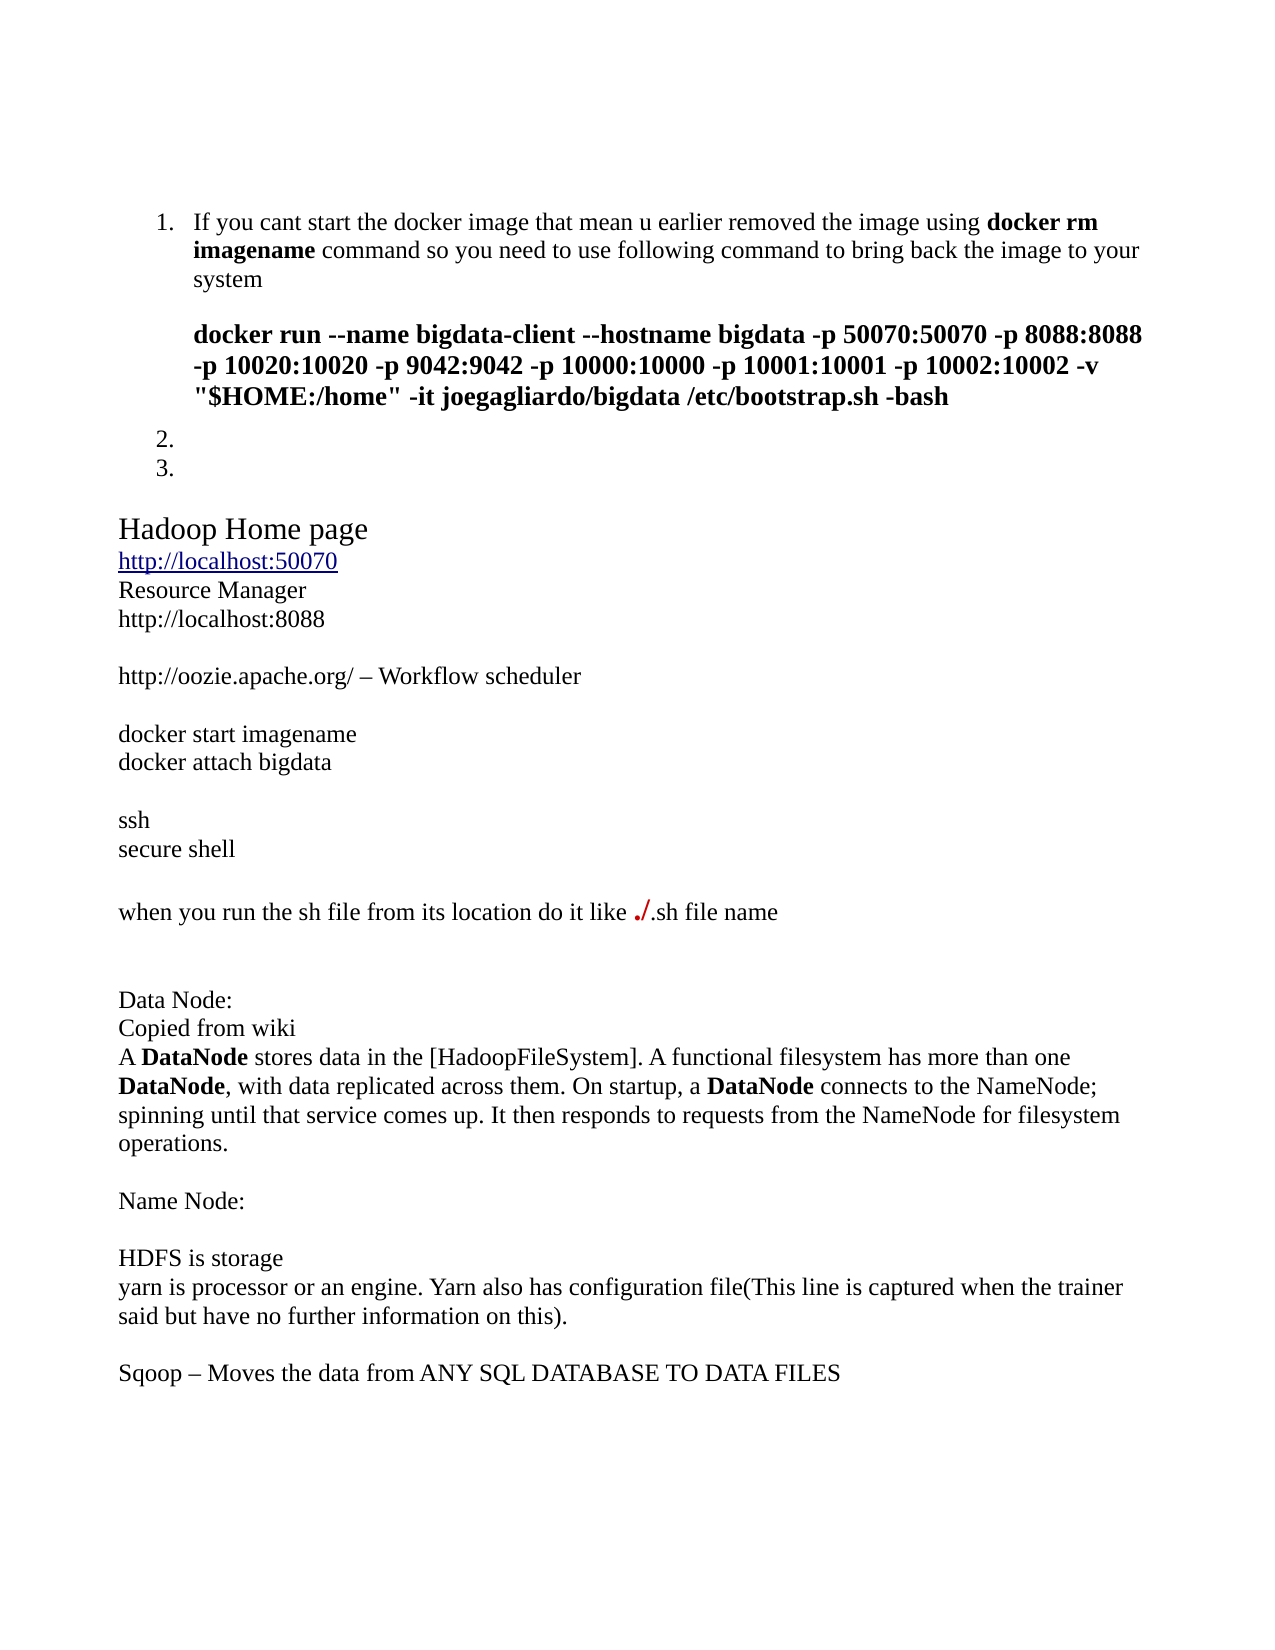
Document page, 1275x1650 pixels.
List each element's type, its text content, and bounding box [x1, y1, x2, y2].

text Name Node: [118, 1186, 1157, 1215]
list If you cant start the docker image that mean u earlier removed the image using docker rm imagename command so you need to use following command to bring back the image to your system [156, 207, 1157, 293]
text HDFS is storage [118, 1243, 1157, 1272]
text ssh [118, 805, 1157, 834]
subtitle docker run --name bigdata-client --hostname bigdata -p 50070:50070 -p 8088:8088 -p 10020:10020 -p 9042:9042 -p 10000:10000 -p 10001:10001 -p 10002:10002 -v "$HOME:/home" -it joegagliardo/bigdata /etc/bootstrap.sh -bash [156, 318, 1157, 412]
text yarn is processor or an engine. Yarn also has configuration file(This line is captured when the trainer said but have no further information on this). [118, 1272, 1157, 1330]
text Hadoop Home page [118, 510, 1157, 546]
text Data Node: [118, 985, 1157, 1013]
text http://localhost:8088 [118, 604, 1157, 632]
text http://oozie.apache.org/ – Workflow scheduler [118, 661, 1157, 690]
text when you run the sh file from its location do it like ./.sh file name [118, 891, 1157, 927]
text docker start imagename [118, 719, 1157, 747]
text http://localhost:50070 [118, 546, 1157, 575]
text docker attach bigdata [118, 747, 1157, 776]
text Resource Manager [118, 575, 1157, 604]
text Sqoop – Moves the data from ANY SQL DATABASE TO DATA FILES [118, 1358, 1157, 1387]
text A DataNode stores data in the [HadoopFileSystem]. A functional filesystem has more than one DataNode, with data replicated across them. On startup, a DataNode connects to the NameNode; spinning until that service comes up. It then responds to requests from the NameNode for filesystem operations. [118, 1042, 1157, 1157]
text Copied from wiki [118, 1013, 1157, 1042]
text secure shell [118, 834, 1157, 862]
